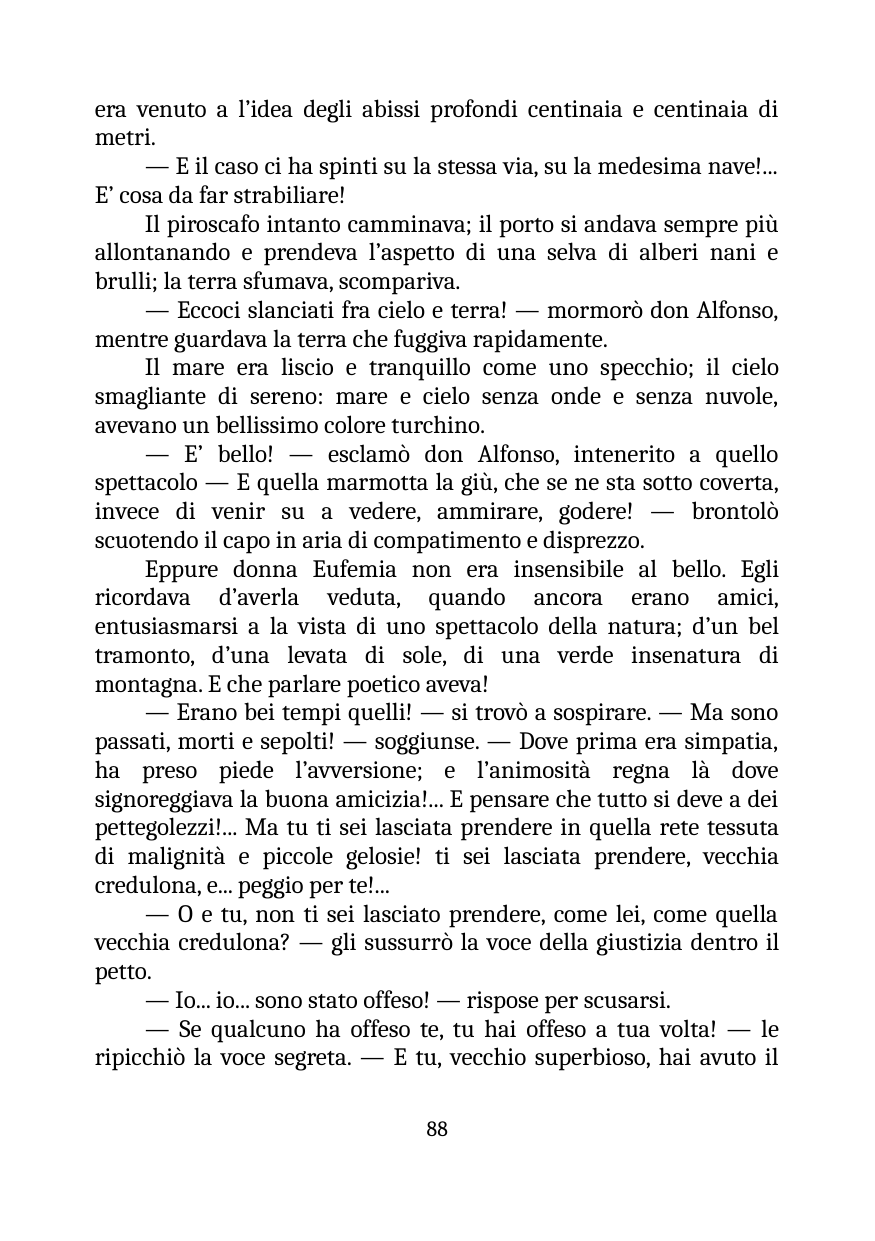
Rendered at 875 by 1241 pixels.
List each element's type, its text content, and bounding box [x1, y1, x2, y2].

text Il piroscafo intanto camminava; il porto si andava sempre più allontanando e prendeva l’aspetto di una selva di alberi nani e brulli; la terra sfumava, scompariva. [94, 209, 779, 296]
text — Erano bei tempi quelli! — si trovò a sospirare. — Ma sono passati, morti e sepolti! — soggiunse. — Dove prima era simpatia, ha preso piede l’avversione; e l’animosità regna là dove signoreggiava la buona amicizia!... E pensare che tutto si deve a dei pettegolezzi!... Ma tu ti sei lasciata prendere in quella rete tessuta di malignità e piccole gelosie! ti sei lasciata prendere, vecchia credulona, e... peggio per te!... [94, 698, 779, 899]
text — Se qualcuno ha offeso te, tu hai offeso a tua volta! — le ripicchiò la voce segreta. — E tu, vecchio superbioso, hai avuto il [94, 1014, 779, 1072]
text — Eccoci slanciati fra cielo e terra! — mormorò don Alfonso, mentre guardava la terra che fuggiva rapidamente. [94, 296, 779, 353]
text — Io... io... sono stato offeso! — rispose per scusarsi. [94, 986, 779, 1014]
text era venuto a l’idea degli abissi profondi centinaia e centinaia di metri. [94, 94, 779, 152]
text — E’ bello! — esclamò don Alfonso, intenerito a quello spettacolo — E quella marmotta la giù, che se ne sta sotto coverta, invece di venir su a vedere, ammirare, godere! — brontolò scuotendo il capo in aria di compatimento e disprezzo. [94, 439, 779, 554]
text — O e tu, non ti sei lasciato prendere, come lei, come quella vecchia credulona? — gli sussurrò la voce della giustizia dentro il petto. [94, 899, 779, 986]
text — E il caso ci ha spinti su la stessa via, su la medesima nave!... E’ cosa da far strabiliare! [94, 152, 779, 209]
text Il mare era liscio e tranquillo come uno specchio; il cielo smagliante di sereno: mare e cielo senza onde e senza nuvole, avevano un bellissimo colore turchino. [94, 353, 779, 439]
text Eppure donna Eufemia non era insensibile al bello. Egli ricordava d’averla veduta, quando ancora erano amici, entusiasmarsi a la vista di uno spettacolo della natura; d’un bel tramonto, d’una levata di sole, di una verde insenatura di montagna. E che parlare poetico aveva! [94, 554, 779, 698]
